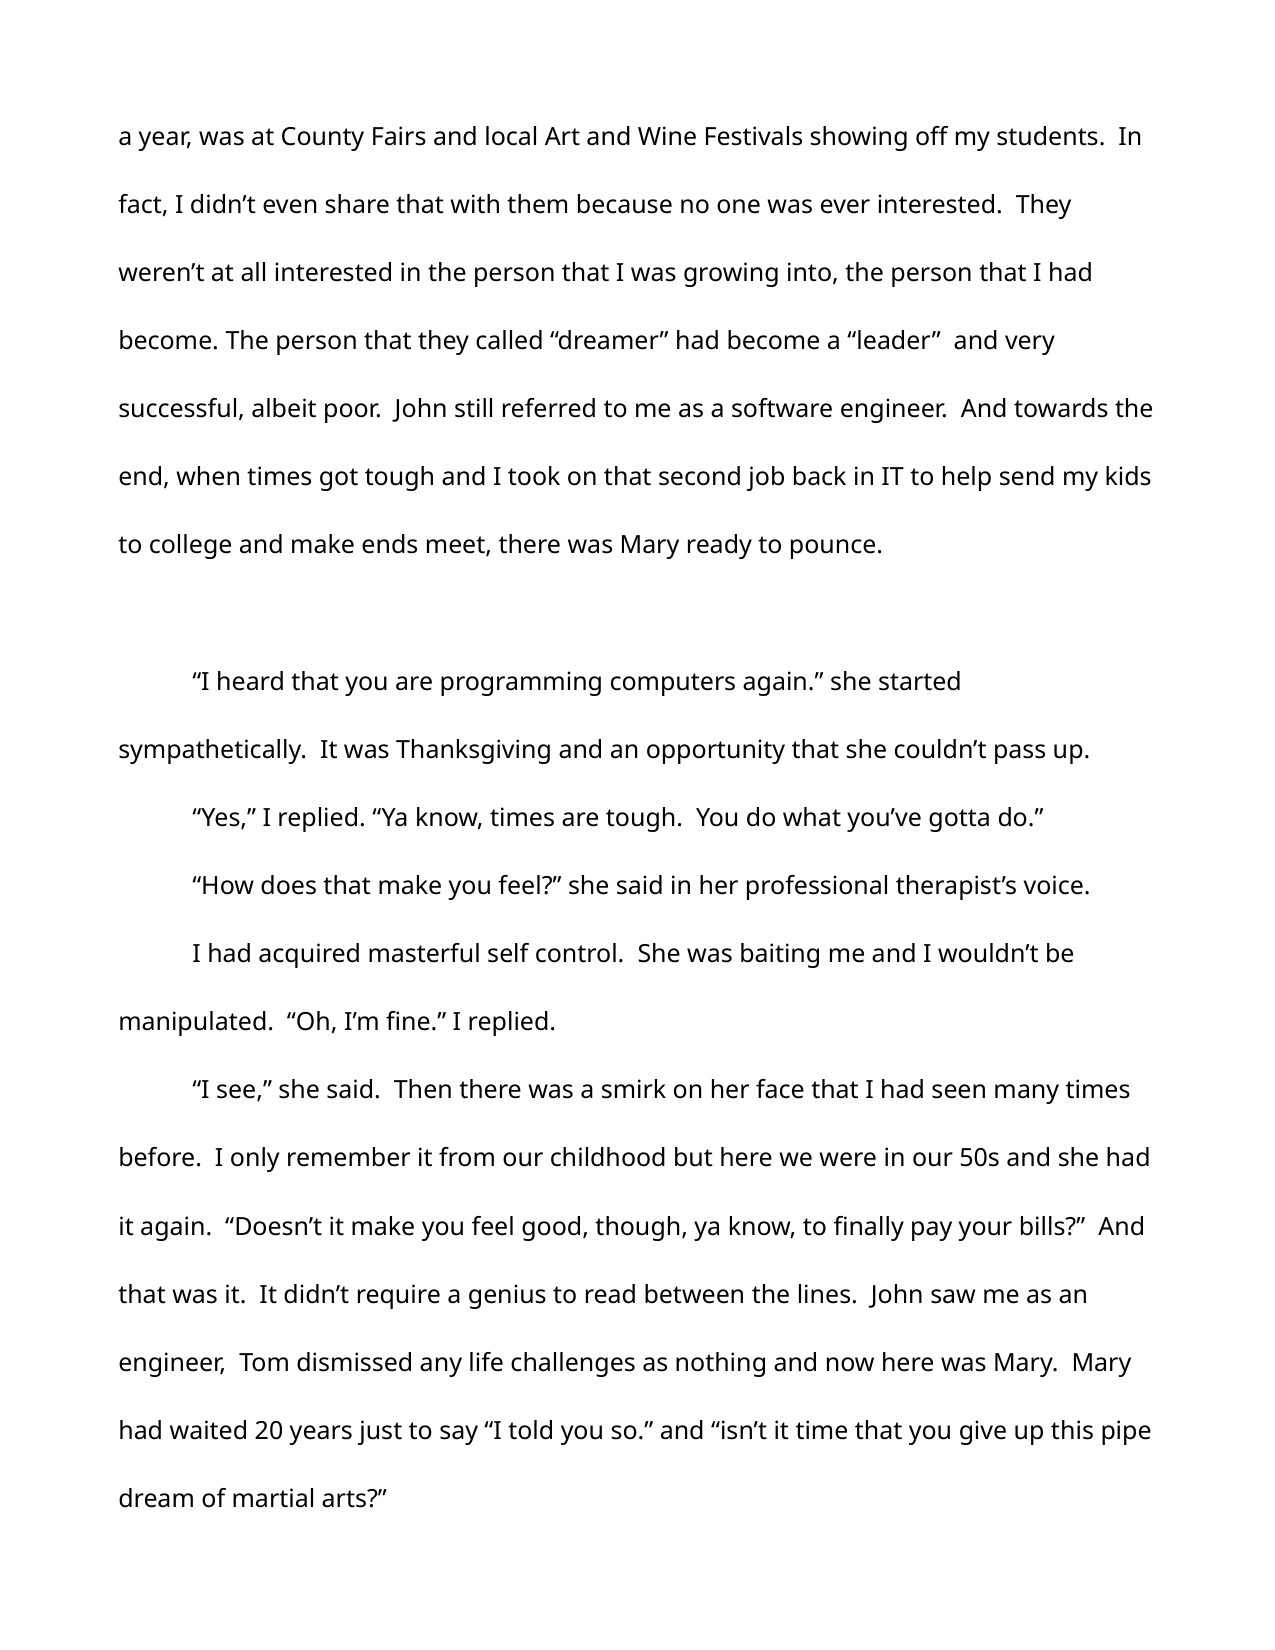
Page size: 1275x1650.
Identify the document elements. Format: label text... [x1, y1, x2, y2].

text “I heard that you are programming computers again.” she started sympathetically. It was Thanksgiving and an opportunity that she couldn’t pass up. [118, 663, 1157, 765]
text “How does that make you feel?” she said in her professional therapist’s voice. [118, 867, 1157, 902]
text a year, was at County Fairs and local Art and Wine Festivals showing off my students. In fact, I didn’t even share that with them because no one was ever interested. They weren’t at all interested in the person that I was growing into, the person that I had become. The person that they called “dreamer” had become a “leader” and very successful, albeit poor. John still referred to me as a software engineer. And towards the end, when times got tough and I took on that second job back in IT to help send my kids to college and make ends meet, there was Mary ready to pounce. [118, 118, 1157, 561]
text I had acquired masterful self control. She was baiting me and I wouldn’t be manipulated. “Oh, I’m fine.” I replied. [118, 936, 1157, 1038]
text “I see,” she said. Then there was a smirk on her face that I had seen many times before. I only remember it from our childhood but here we were in our 50s and she had it again. “Doesn’t it make you feel good, though, ya know, to finally pay your bills?” And that was it. It didn’t require a genius to read between the lines. John saw me as an engineer, Tom dismissed any life challenges as nothing and now here was Mary. Mary had waited 20 years just to say “I told you so.” and “isn’t it time that you give up this pipe dream of martial arts?” [118, 1072, 1157, 1515]
text “Yes,” I replied. “Ya know, times are tough. You do what you’ve gotta do.” [118, 799, 1157, 833]
